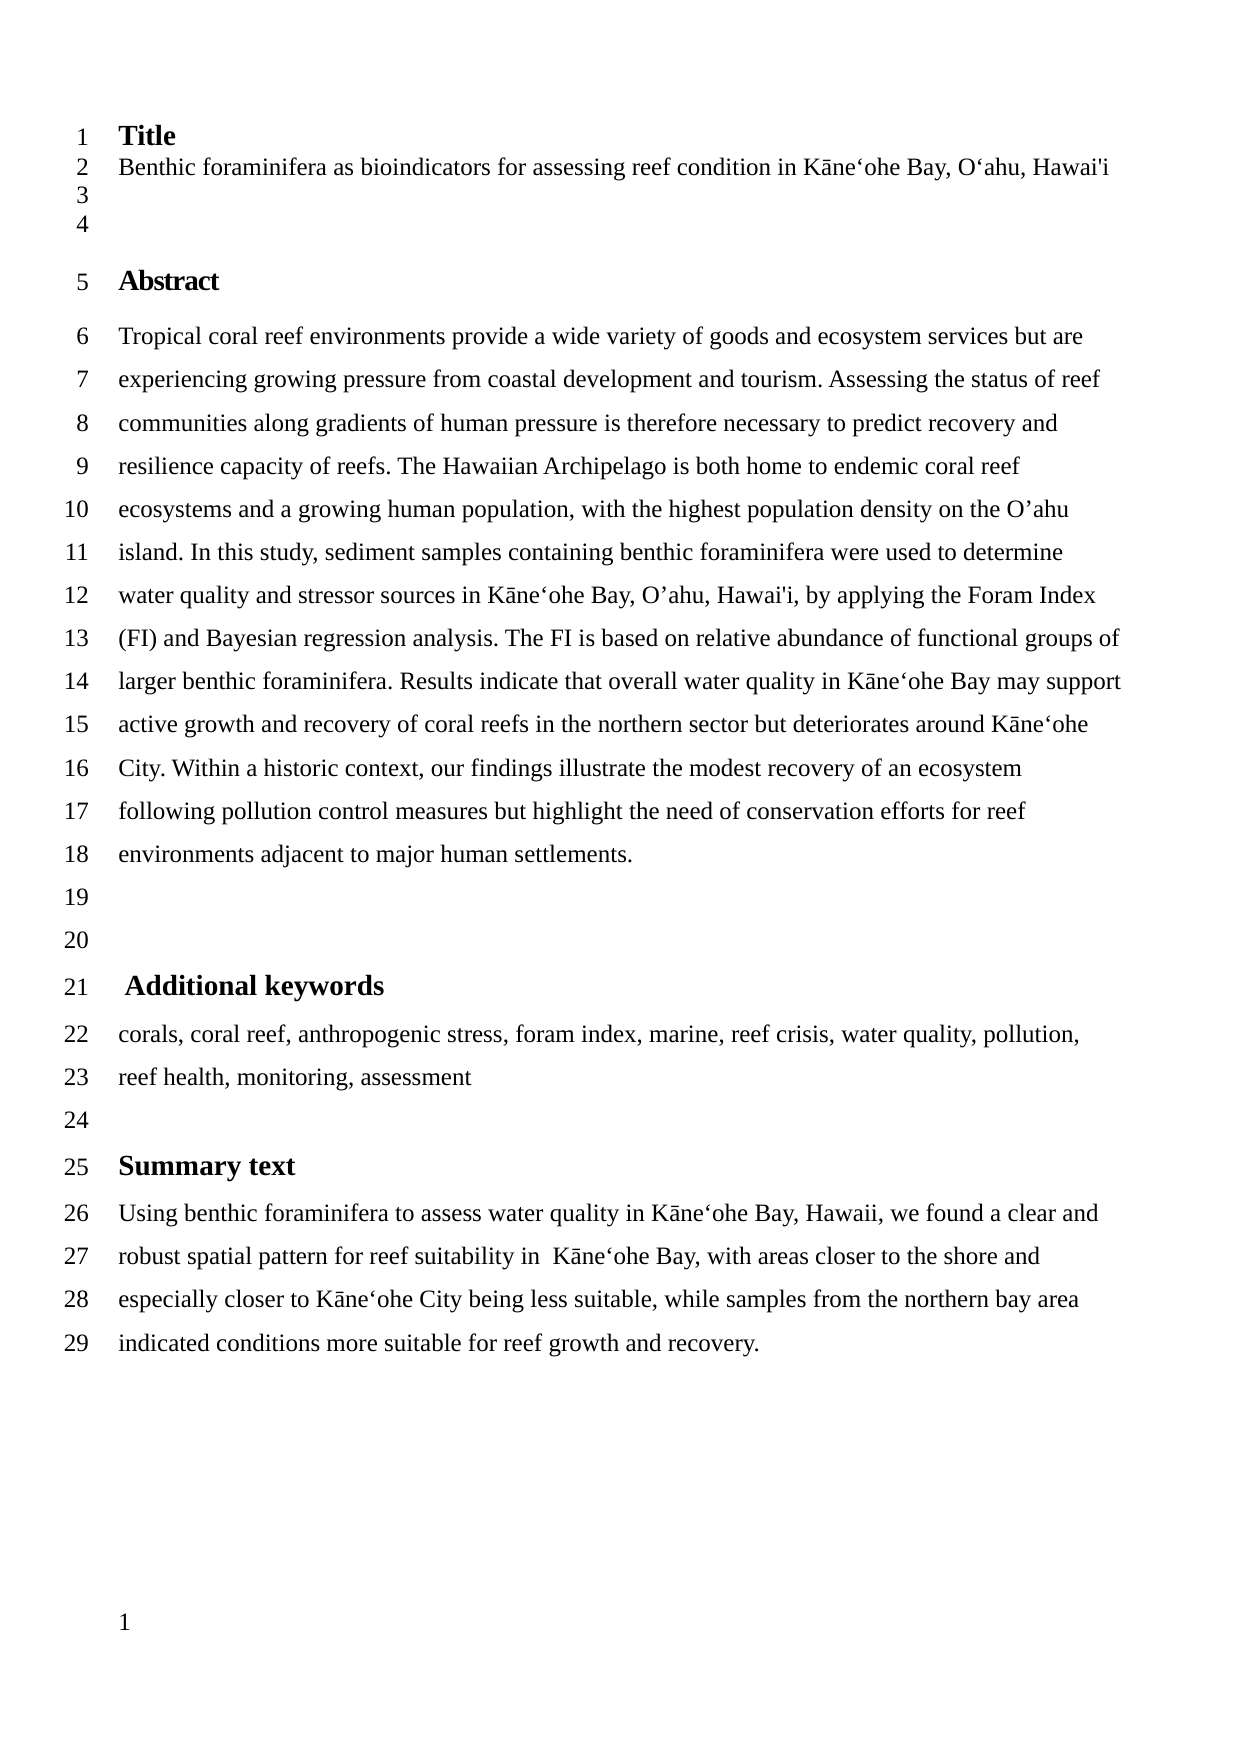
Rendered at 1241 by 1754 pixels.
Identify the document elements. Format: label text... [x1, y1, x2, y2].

text Benthic foraminifera as bioindicators for assessing reef condition in Kāneʻohe Bay, Oʻahu, Hawai'i [118, 152, 1122, 180]
title Abstract [118, 263, 1122, 296]
text Title [118, 118, 1122, 152]
text Tropical coral reef environments provide a wide variety of goods and ecosystem services but are experiencing growing pressure from coastal development and tourism. Assessing the status of reef communities along gradients of human pressure is therefore necessary to predict recovery and resilience capacity of reefs. The Hawaiian Archipelago is both home to endemic coral reef ecosystems and a growing human population, with the highest population density on the O’ahu island. In this study, sediment samples containing benthic foraminifera were used to determine water quality and stressor sources in Kāneʻohe Bay, O’ahu, Hawai'i, by applying the Foram Index (FI) and Bayesian regression analysis. The FI is based on relative abundance of functional groups of larger benthic foraminifera. Results indicate that overall water quality in Kāneʻohe Bay may support active growth and recovery of coral reefs in the northern sector but deteriorates around Kāneʻohe City. Within a historic context, our findings illustrate the modest recovery of an ecosystem following pollution control measures but highlight the need of conservation efforts for reef environments adjacent to major human settlements. [118, 321, 1122, 868]
text Additional keywords [118, 968, 1122, 1002]
text Summary text [118, 1148, 1122, 1182]
text Using benthic foraminifera to assess water quality in Kāneʻohe Bay, Hawaii, we found a clear and robust spatial pattern for reef suitability in Kāneʻohe Bay, with areas closer to the shore and especially closer to Kāneʻohe City being less suitable, while samples from the northern bay area indicated conditions more suitable for reef growth and recovery. [118, 1198, 1122, 1356]
text corals, coral reef, anthropogenic stress, foram index, marine, reef crisis, water quality, pollution, reef health, monitoring, assessment [118, 1019, 1122, 1091]
